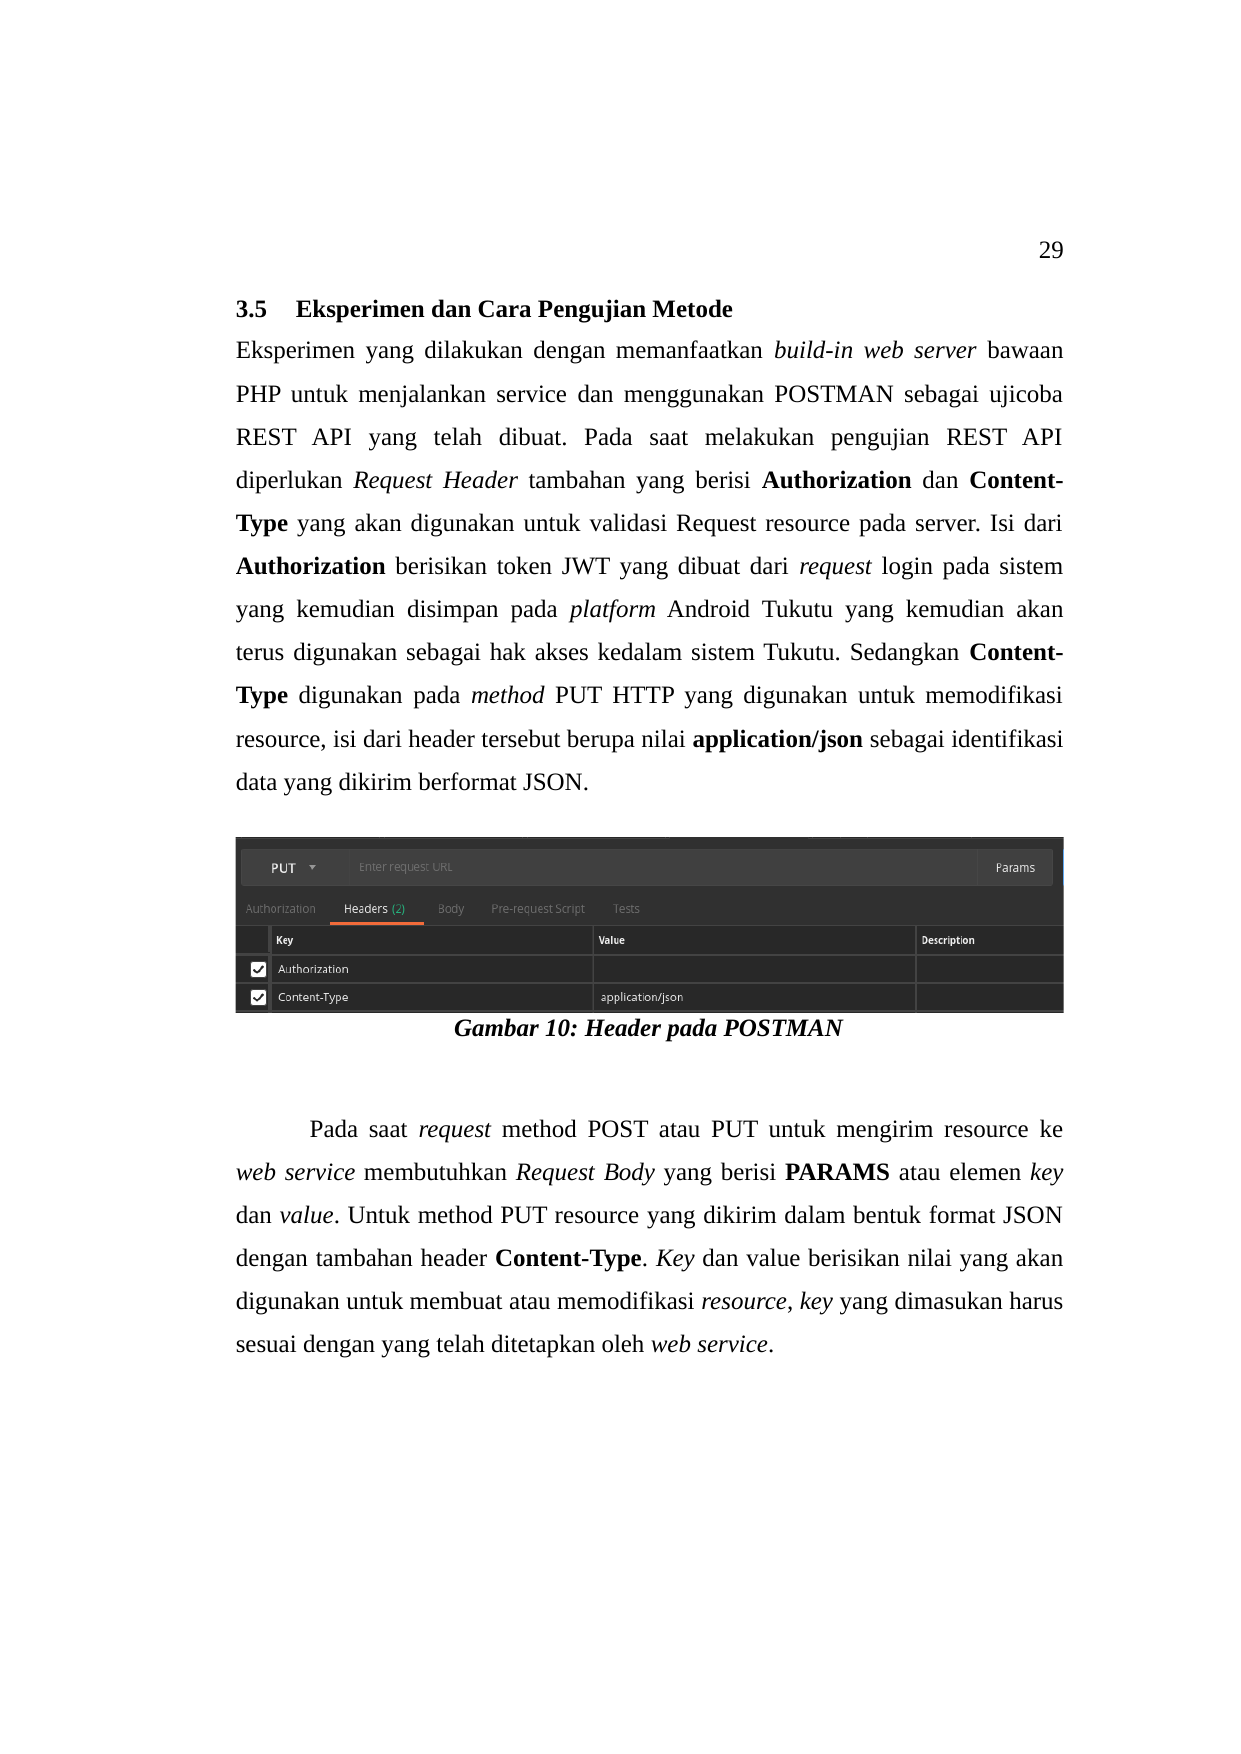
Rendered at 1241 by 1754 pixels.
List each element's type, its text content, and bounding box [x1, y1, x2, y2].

subtitle Eksperimen dan Cara Pengujian Metode [236, 294, 1063, 323]
picture [235, 837, 1064, 1013]
text Gambar 10: Header pada POSTMAN [236, 1013, 1063, 1042]
text Pada saat request method POST atau PUT untuk mengirim resource ke web service membutuhkan Request Body yang berisi PARAMS atau elemen key dan value. Untuk method PUT resource yang dikirim dalam bentuk format JSON dengan tambahan header Content-Type. Key dan value berisikan nilai yang akan digunakan untuk membuat atau memodifikasi resource, key yang dimasukan harus sesuai dengan yang telah ditetapkan oleh web service. [236, 1114, 1063, 1358]
text Eksperimen yang dilakukan dengan memanfaatkan build-in web server bawaan PHP untuk menjalankan service dan menggunakan POSTMAN sebagai ujicoba REST API yang telah dibuat. Pada saat melakukan pengujian REST API diperlukan Request Header tambahan yang berisi Authorization dan Content-Type yang akan digunakan untuk validasi Request resource pada server. Isi dari Authorization berisikan token JWT yang dibuat dari request login pada sistem yang kemudian disimpan pada platform Android Tukutu yang kemudian akan terus digunakan sebagai hak akses kedalam sistem Tukutu. Sedangkan Content-Type digunakan pada method PUT HTTP yang digunakan untuk memodifikasi resource, isi dari header tersebut berupa nilai application/json sebagai identifikasi data yang dikirim berformat JSON. [236, 336, 1063, 796]
